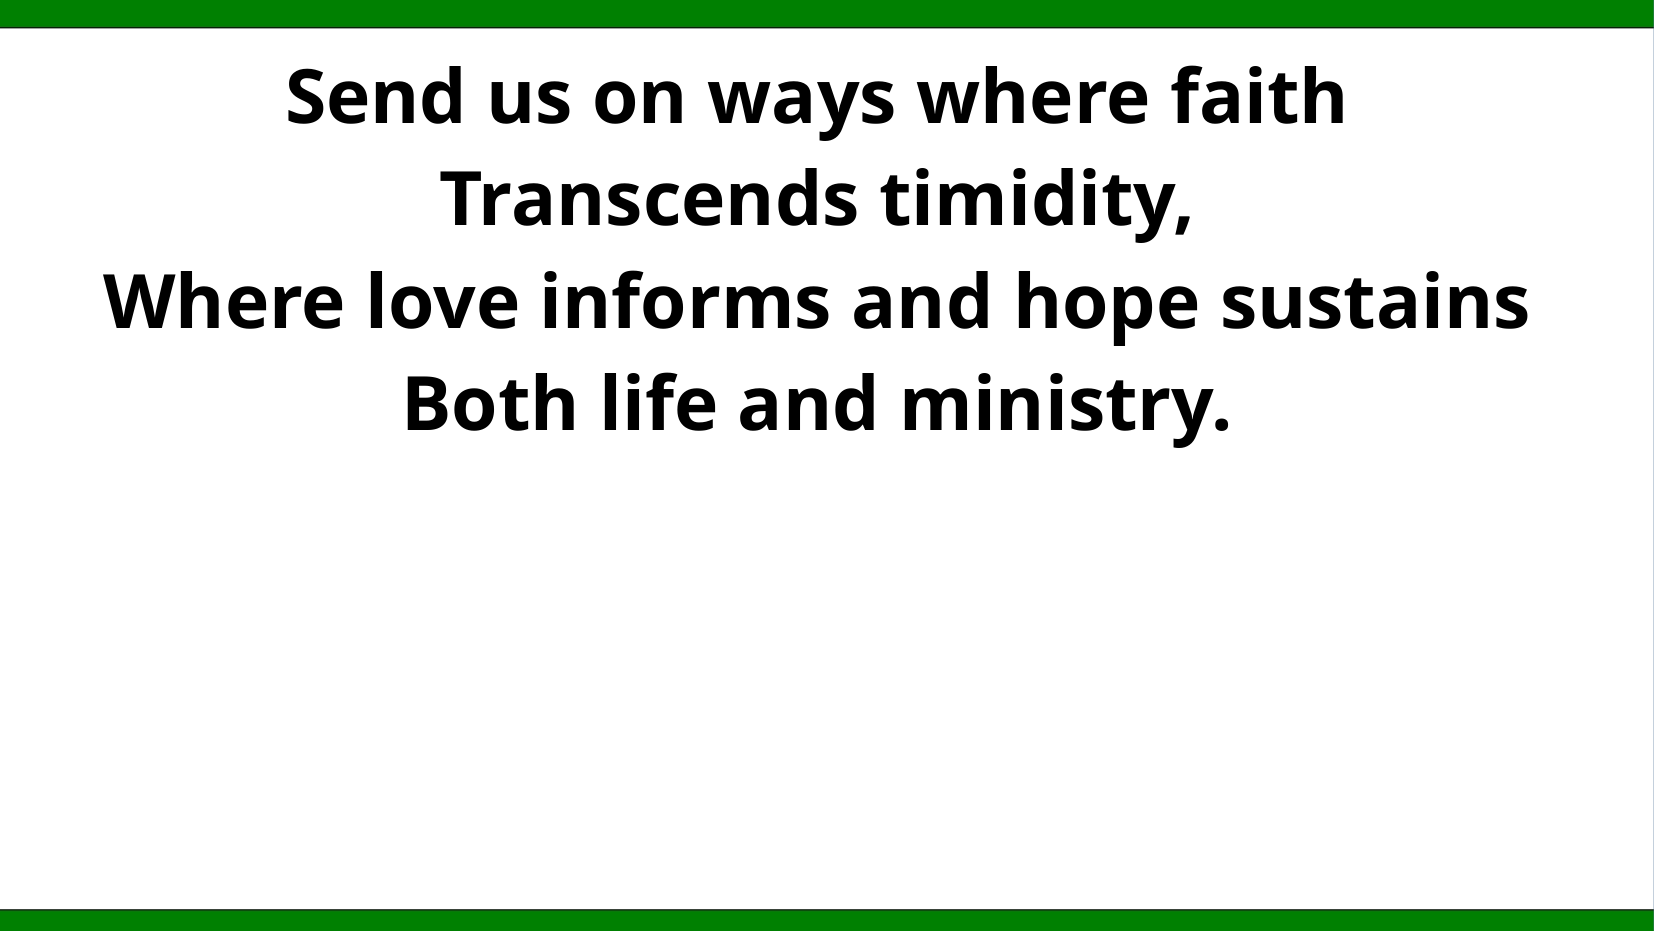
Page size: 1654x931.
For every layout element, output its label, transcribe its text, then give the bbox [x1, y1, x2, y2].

picture [0, 0, 1654, 931]
text_box Send us on ways where faith Transcends timidity, Where love informs and hope sustains Both life and ministry. [60, 35, 1576, 451]
